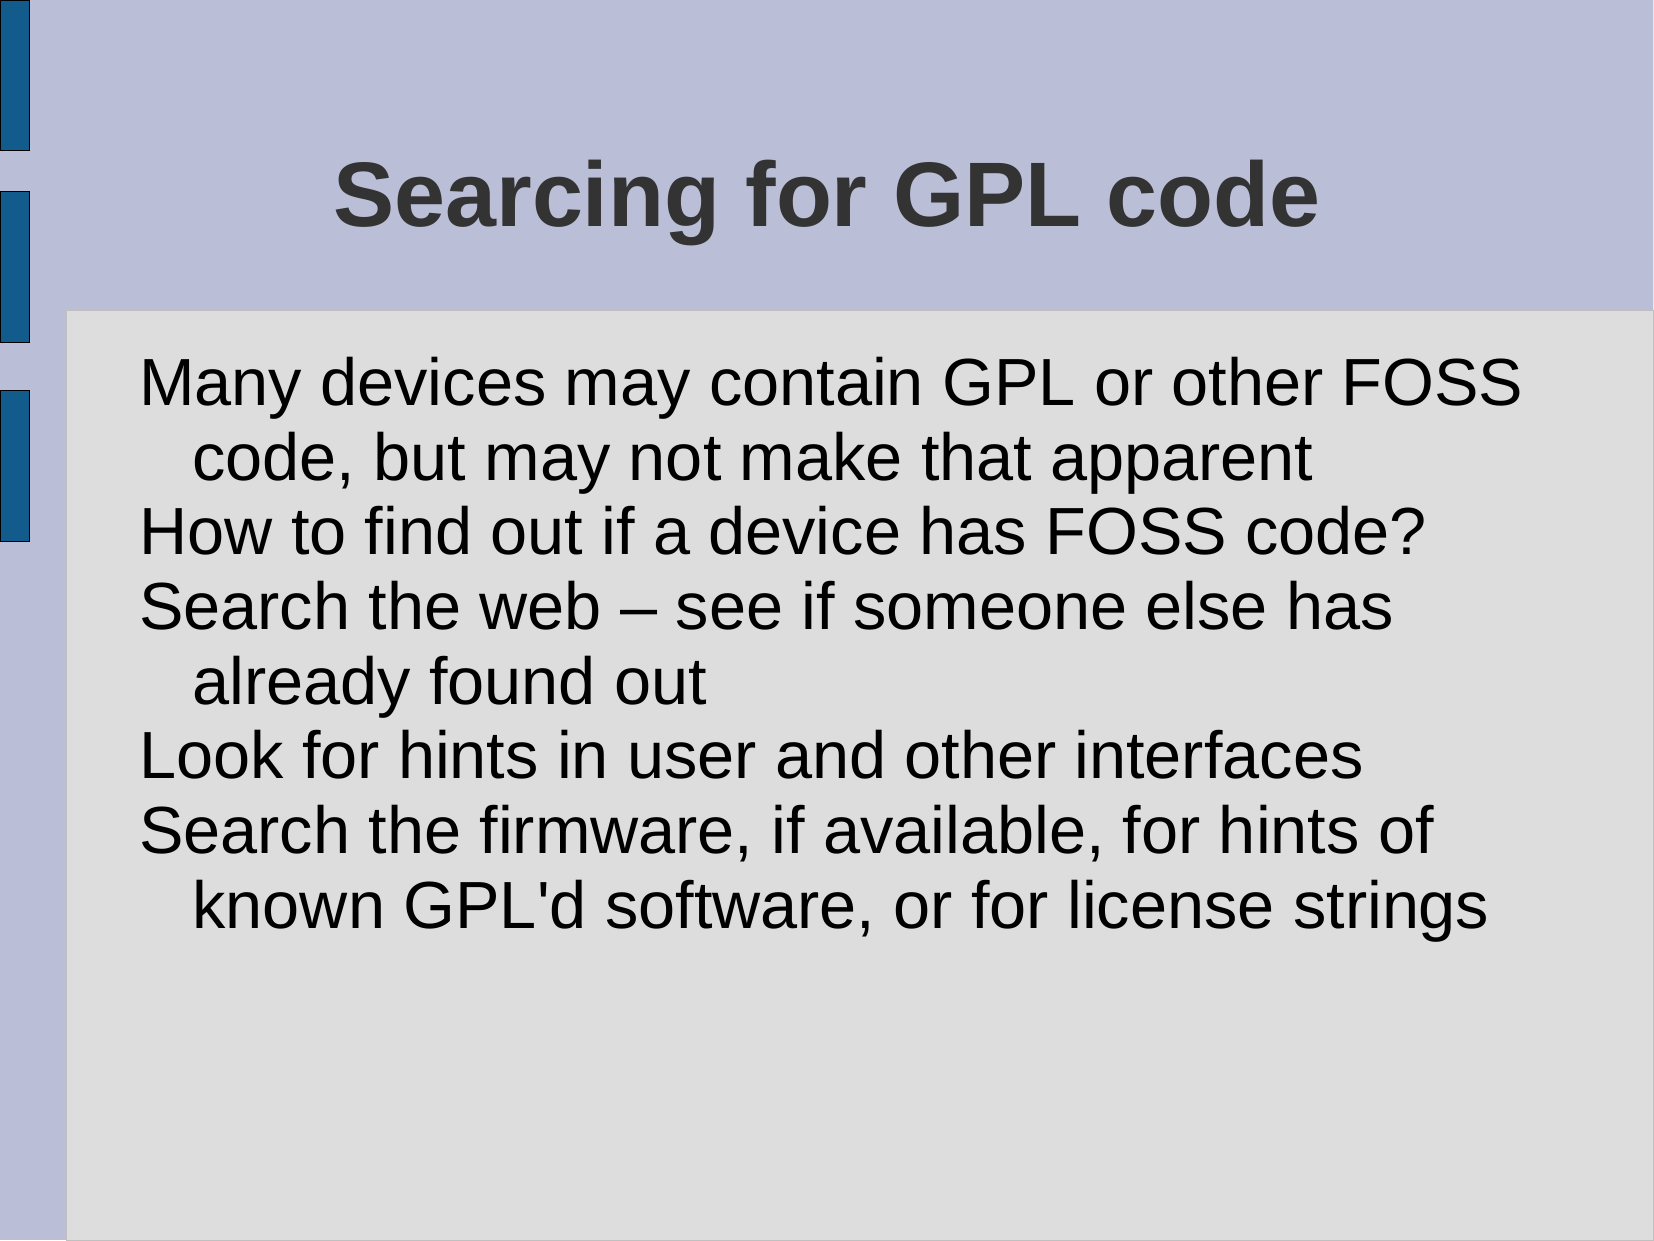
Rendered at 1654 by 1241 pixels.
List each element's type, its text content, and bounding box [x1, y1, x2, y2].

list Many devices may contain GPL or other FOSS code, but may not make that apparent How to find out if a device has FOSS code? Search the web – see if someone else has already found out Look for hints in user and other interfaces Search the firmware, if available, for hints of known GPL'd software, or for license strings [121, 344, 1534, 1112]
title Searcing for GPL code [121, 91, 1534, 299]
